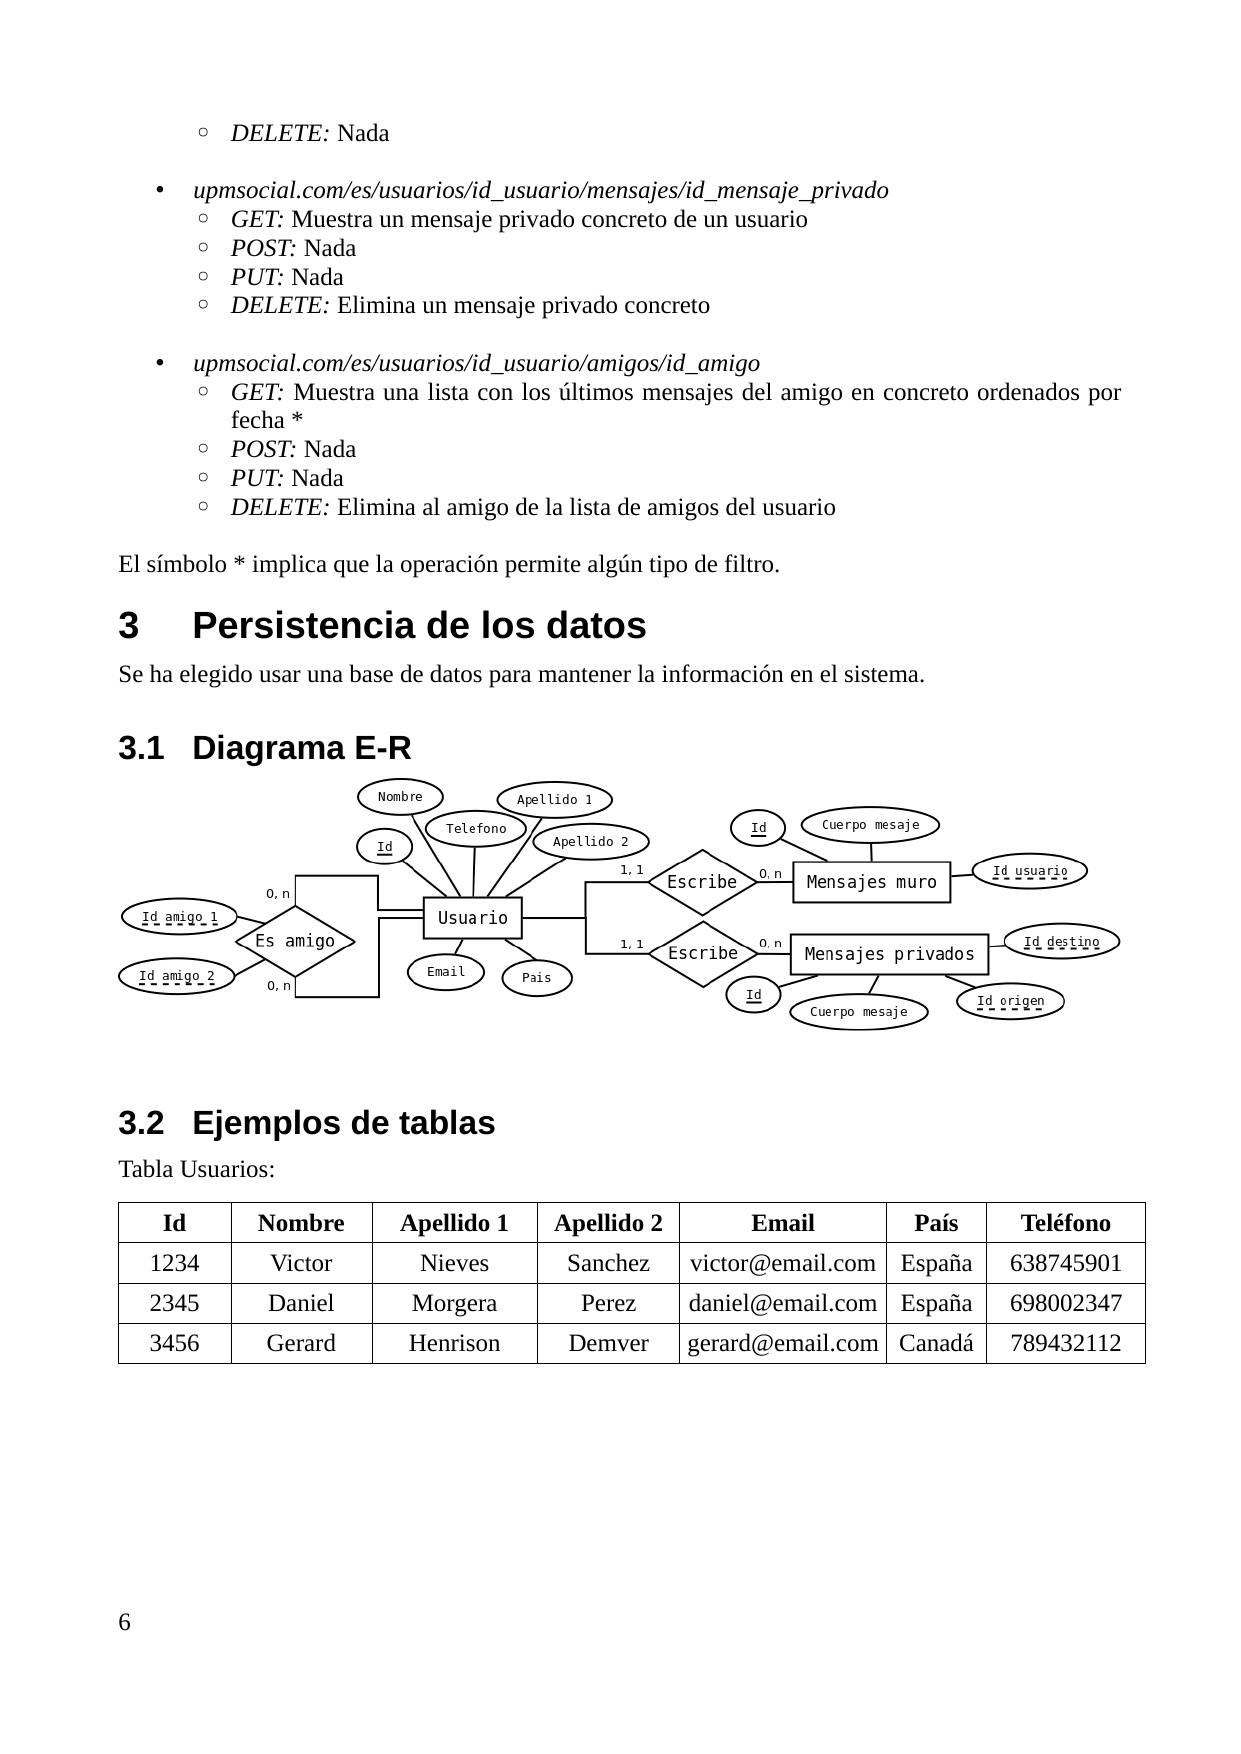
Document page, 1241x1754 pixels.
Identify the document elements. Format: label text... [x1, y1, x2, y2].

table_header Nombre [232, 1203, 372, 1242]
list PUT: Nada [193, 463, 1122, 492]
list PUT: Nada [193, 262, 1122, 291]
table_cell 3456 [119, 1324, 231, 1363]
list DELETE: Nada [193, 118, 1122, 147]
table_cell 2345 [119, 1284, 231, 1323]
text Se ha elegido usar una base de datos para mantener la información en el sistema. [118, 659, 1122, 688]
list upmsocial.com/es/usuarios/id_usuario/mensajes/id_mensaje_privado [156, 176, 1122, 204]
table_cell 638745901 [987, 1243, 1145, 1282]
list DELETE: Elimina un mensaje privado concreto [193, 291, 1122, 319]
list upmsocial.com/es/usuarios/id_usuario/amigos/id_amigo [156, 348, 1122, 377]
table_cell Victor [232, 1243, 372, 1282]
table_header Apellido 1 [373, 1203, 537, 1242]
table_cell 1234 [119, 1243, 231, 1282]
text El símbolo * implica que la operación permite algún tipo de filtro. [118, 549, 1122, 578]
table_cell Demver [538, 1324, 679, 1363]
table_cell España [887, 1243, 986, 1282]
table_cell Henrison [373, 1324, 537, 1363]
subtitle Persistencia de los datos [118, 603, 1122, 647]
table_cell Daniel [232, 1284, 372, 1323]
list GET: Muestra una lista con los últimos mensajes del amigo en concreto ordenados por fecha * [193, 377, 1122, 434]
table_header Email [680, 1203, 886, 1242]
list POST: Nada [193, 233, 1122, 262]
table_cell 789432112 [987, 1324, 1145, 1363]
list GET: Muestra un mensaje privado concreto de un usuario [193, 204, 1122, 233]
table_header Id [119, 1203, 231, 1242]
text Tabla Usuarios: [118, 1154, 1122, 1183]
table_header País [887, 1203, 986, 1242]
table_cell Morgera [373, 1284, 537, 1323]
table_cell Gerard [232, 1324, 372, 1363]
list DELETE: Elimina al amigo de la lista de amigos del usuario [193, 492, 1122, 521]
subtitle Diagrama E-R [118, 728, 1122, 766]
subtitle Ejemplos de tablas [118, 1103, 1122, 1142]
table_cell Canadá [887, 1324, 986, 1363]
list POST: Nada [193, 434, 1122, 463]
table_cell victor@email.com [680, 1243, 886, 1282]
table_cell Sanchez [538, 1243, 679, 1282]
table_cell daniel@email.com [680, 1284, 886, 1323]
table_header Apellido 2 [538, 1203, 679, 1242]
table_header Teléfono [987, 1203, 1145, 1242]
table_cell 698002347 [987, 1284, 1145, 1323]
picture [118, 778, 1123, 1031]
table_cell Perez [538, 1284, 679, 1323]
table_cell gerard@email.com [680, 1324, 886, 1363]
table_cell España [887, 1284, 986, 1323]
table_cell Nieves [373, 1243, 537, 1282]
